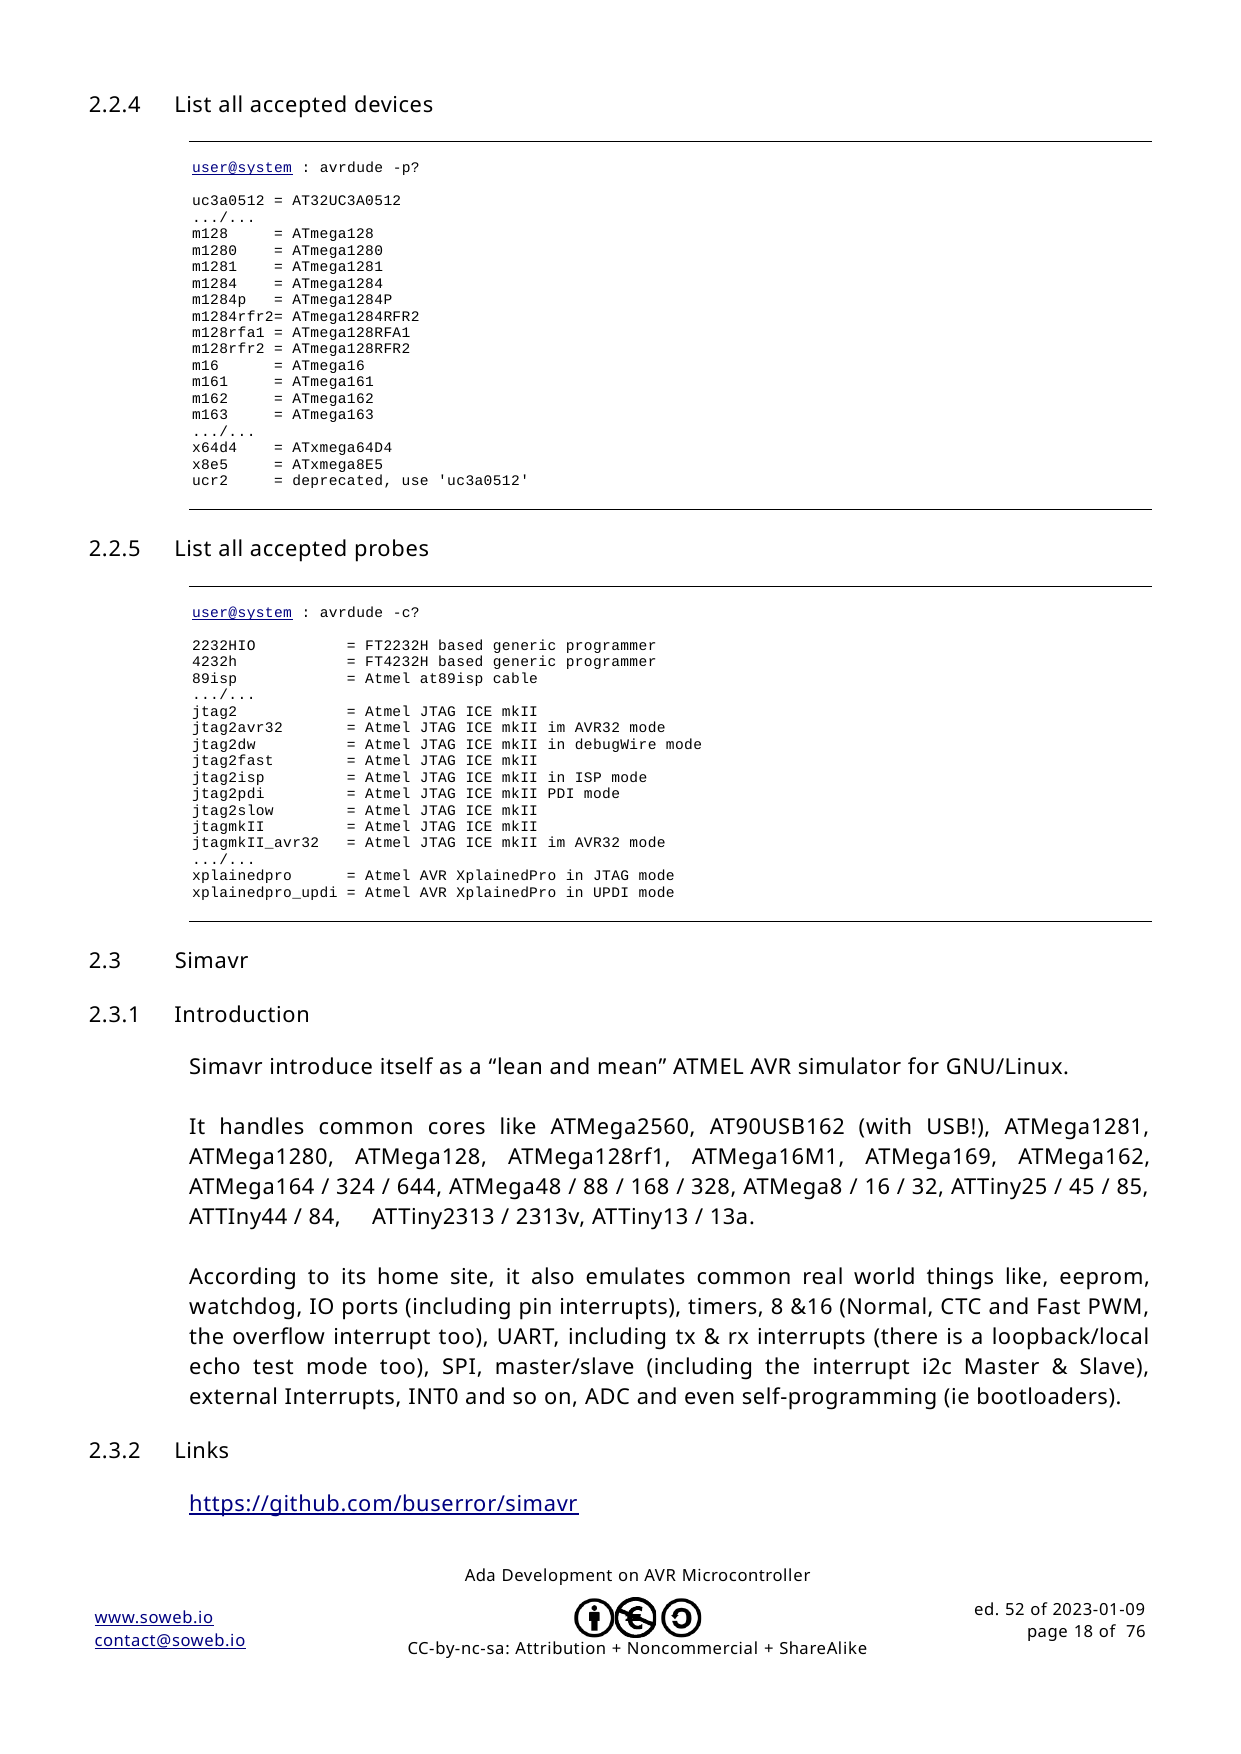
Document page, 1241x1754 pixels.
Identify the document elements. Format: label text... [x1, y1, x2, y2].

picture [660, 1597, 702, 1638]
list .../... [189, 421, 1152, 438]
list jtag2fast = Atmel JTAG ICE mkII [189, 751, 1152, 767]
list .../... [189, 685, 1152, 701]
list m1280 = ATmega1280 [189, 240, 1152, 257]
subtitle List all accepted probes [88, 533, 1152, 574]
subtitle Introduction [88, 998, 1152, 1039]
list m128 = ATmega128 [189, 224, 1152, 240]
list m128rfr2 = ATmega128RFR2 [189, 339, 1152, 355]
list jtag2isp = Atmel JTAG ICE mkII in ISP mode [189, 767, 1152, 783]
list m1284rfr2= ATmega1284RFR2 [189, 306, 1152, 322]
list 4232h = FT4232H based generic programmer [189, 652, 1152, 668]
text It handles common cores like ATMega2560, AT90USB162 (with USB!), ATMega1281, ATMega1280, ATMega128, ATMega128rf1, ATMega16M1, ATMega169, ATMega162, ATMega164 / 324 / 644, ATMega48 / 88 / 168 / 328, ATMega8 / 16 / 32, ATTiny25 / 45 / 85, ATTIny44 / 84, ATTiny2313 / 2313v, ATTiny13 / 13a. [189, 1111, 1152, 1231]
list jtag2 = Atmel JTAG ICE mkII [189, 701, 1152, 718]
list m1284 = ATmega1284 [189, 273, 1152, 289]
text Simavr introduce itself as a “lean and mean” ATMEL AVR simulator for GNU/Linux. [189, 1051, 1152, 1081]
list user@system : avrdude -p? uc3a0512 = AT32UC3A0512 [189, 142, 1152, 207]
picture [573, 1597, 657, 1638]
list .../... [189, 207, 1152, 224]
list .../... [189, 849, 1152, 866]
subtitle Links [88, 1435, 1152, 1476]
list m161 = ATmega161 [189, 372, 1152, 388]
list jtag2pdi = Atmel JTAG ICE mkII PDI mode [189, 783, 1152, 800]
list x64d4 = ATxmega64D4 [189, 438, 1152, 454]
list jtag2dw = Atmel JTAG ICE mkII in debugWire mode [189, 734, 1152, 751]
list m1284p = ATmega1284P [189, 289, 1152, 306]
list ucr2 = deprecated, use 'uc3a0512' [189, 471, 1152, 509]
list jtagmkII = Atmel JTAG ICE mkII [189, 816, 1152, 833]
list jtag2slow = Atmel JTAG ICE mkII [189, 800, 1152, 816]
text https://github.com/buserror/simavr [189, 1488, 1152, 1518]
subtitle List all accepted devices [88, 88, 1152, 129]
list jtagmkII_avr32 = Atmel JTAG ICE mkII im AVR32 mode [189, 833, 1152, 849]
list m162 = ATmega162 [189, 388, 1152, 405]
list m128rfa1 = ATmega128RFA1 [189, 322, 1152, 339]
list x8e5 = ATxmega8E5 [189, 454, 1152, 471]
list m163 = ATmega163 [189, 405, 1152, 421]
list m16 = ATmega16 [189, 355, 1152, 372]
list 89isp = Atmel at89isp cable [189, 668, 1152, 685]
list xplainedpro = Atmel AVR XplainedPro in JTAG mode [189, 866, 1152, 882]
list user@system : avrdude -c? 2232HIO = FT2232H based generic programmer [189, 587, 1152, 652]
list xplainedpro_updi = Atmel AVR XplainedPro in UPDI mode [189, 882, 1152, 921]
subtitle Simavr [88, 945, 1152, 975]
text According to its home site, it also emulates common real world things like, eeprom, watchdog, IO ports (including pin interrupts), timers, 8 &16 (Normal, CTC and Fast PWM, the overflow interrupt too), UART, including tx & rx interrupts (there is a loopback/local echo test mode too), SPI, master/slave (including the interrupt i2c Master & Slave), external Interrupts, INT0 and so on, ADC and even self-programming (ie bootloaders). [189, 1261, 1152, 1411]
list jtag2avr32 = Atmel JTAG ICE mkII im AVR32 mode [189, 718, 1152, 734]
list m1281 = ATmega1281 [189, 257, 1152, 273]
